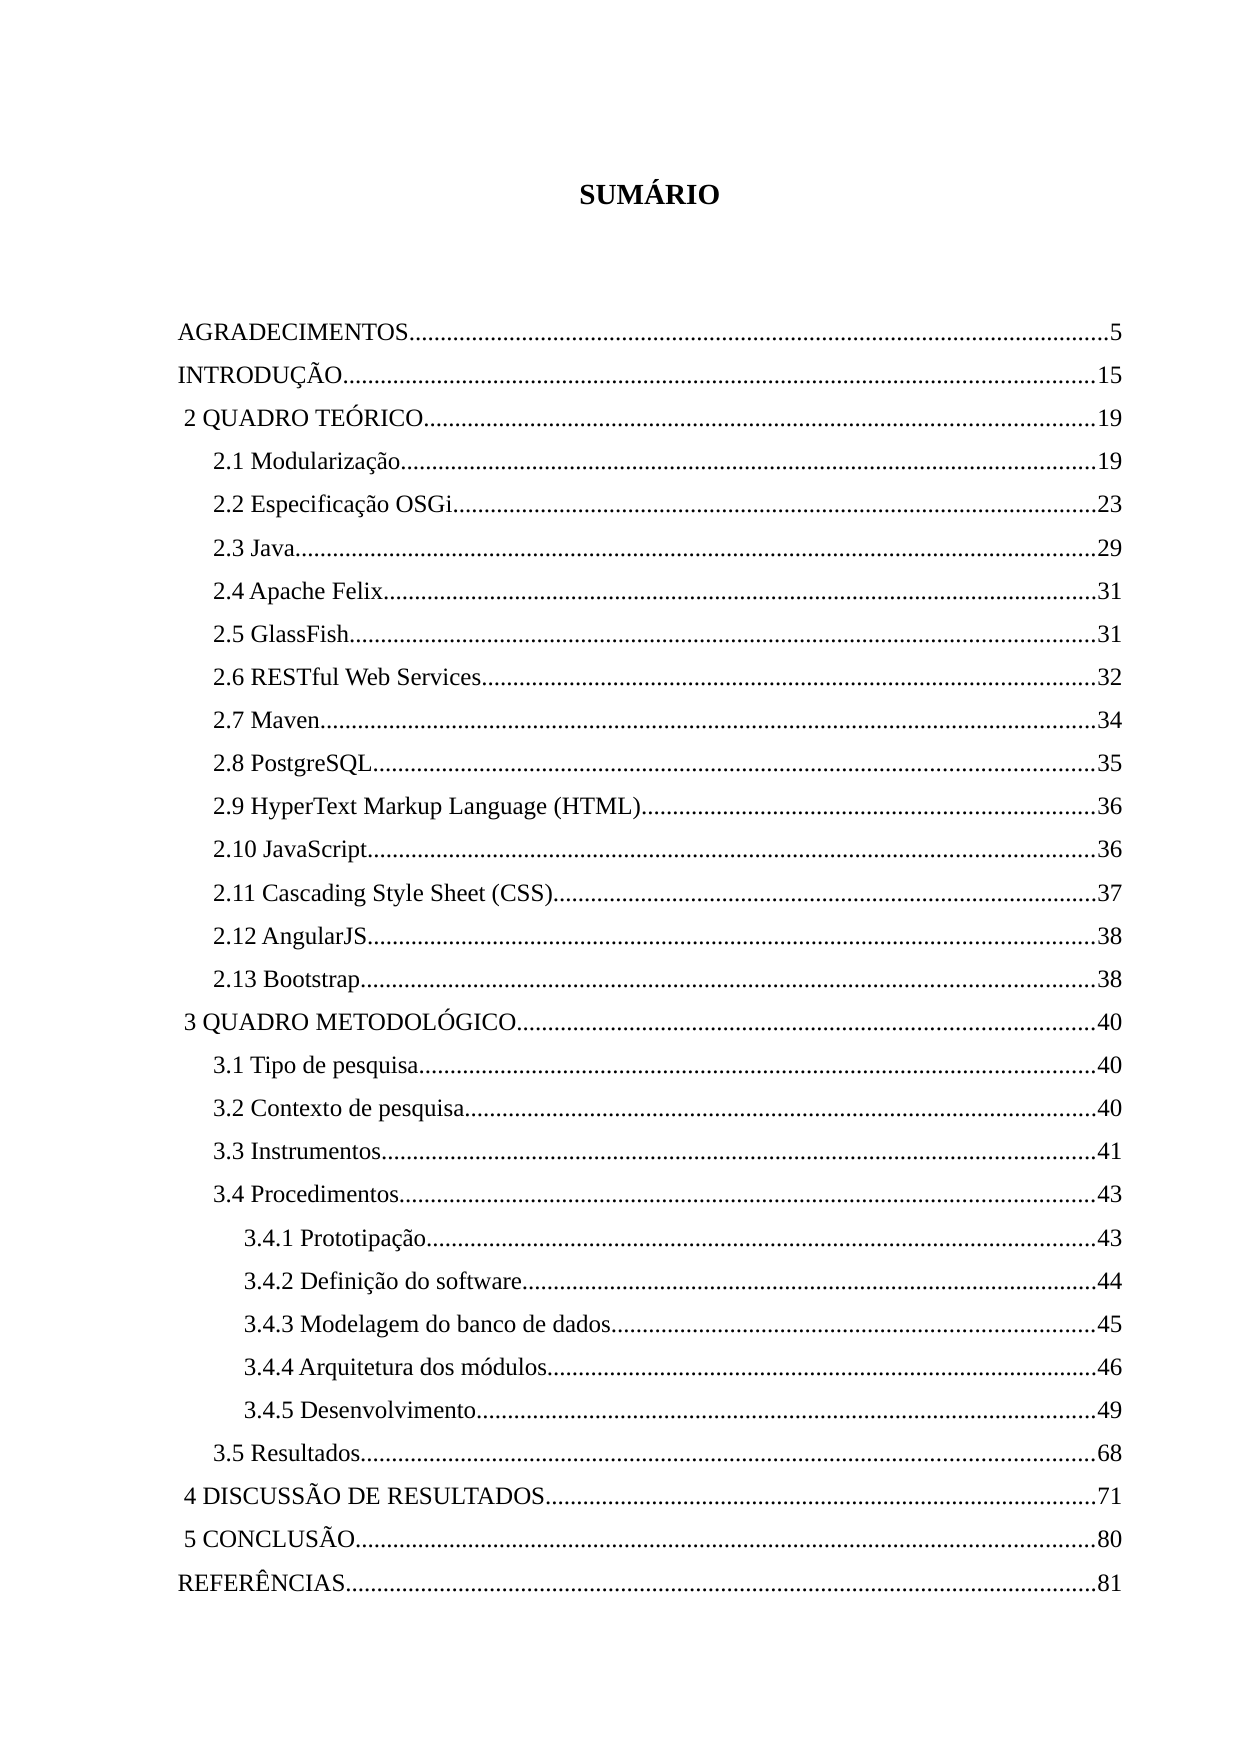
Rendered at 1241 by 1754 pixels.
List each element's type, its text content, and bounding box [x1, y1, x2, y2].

text 3.4.4 Arquitetura dos módulos 46 [237, 1352, 1122, 1381]
text 2.1 Modularização 19 [207, 446, 1122, 475]
text 2.9 HyperText Markup Language (HTML) 36 [207, 791, 1122, 820]
text Sumário [177, 177, 1122, 211]
text 2.10 JavaScript 36 [207, 834, 1122, 863]
text Introdução 15 [177, 360, 1122, 389]
text 5 Conclusão 80 [177, 1524, 1122, 1553]
text 2.6 RESTful Web Services 32 [207, 662, 1122, 691]
text 2.11 Cascading Style Sheet (CSS) 37 [207, 878, 1122, 906]
text 3.2 Contexto de pesquisa 40 [207, 1093, 1122, 1122]
text Referências 81 [177, 1568, 1122, 1596]
text 3.5 Resultados 68 [207, 1438, 1122, 1467]
text 2 Quadro teórico 19 [177, 403, 1122, 432]
text 3.4 Procedimentos 43 [207, 1179, 1122, 1208]
text 3.4.3 Modelagem do banco de dados 45 [237, 1309, 1122, 1338]
text 4 Discussão de resultados 71 [177, 1481, 1122, 1510]
text 3.4.5 Desenvolvimento 49 [237, 1395, 1122, 1424]
text 2.13 Bootstrap 38 [207, 964, 1122, 993]
text 2.8 PostgreSQL 35 [207, 748, 1122, 777]
text 3 Quadro metodológico 40 [177, 1007, 1122, 1036]
text 3.1 Tipo de pesquisa 40 [207, 1050, 1122, 1079]
text 2.7 Maven 34 [207, 705, 1122, 734]
text 2.3 Java 29 [207, 533, 1122, 561]
text 2.4 Apache Felix 31 [207, 576, 1122, 604]
text 2.12 AngularJS 38 [207, 921, 1122, 949]
text AGRADECIMENTOS 5 [177, 317, 1122, 346]
text 3.4.1 Prototipação 43 [237, 1223, 1122, 1251]
text 3.3 Instrumentos 41 [207, 1136, 1122, 1165]
text 2.5 GlassFish 31 [207, 619, 1122, 648]
text 3.4.2 Definição do software 44 [237, 1266, 1122, 1294]
text 2.2 Especificação OSGi 23 [207, 489, 1122, 518]
